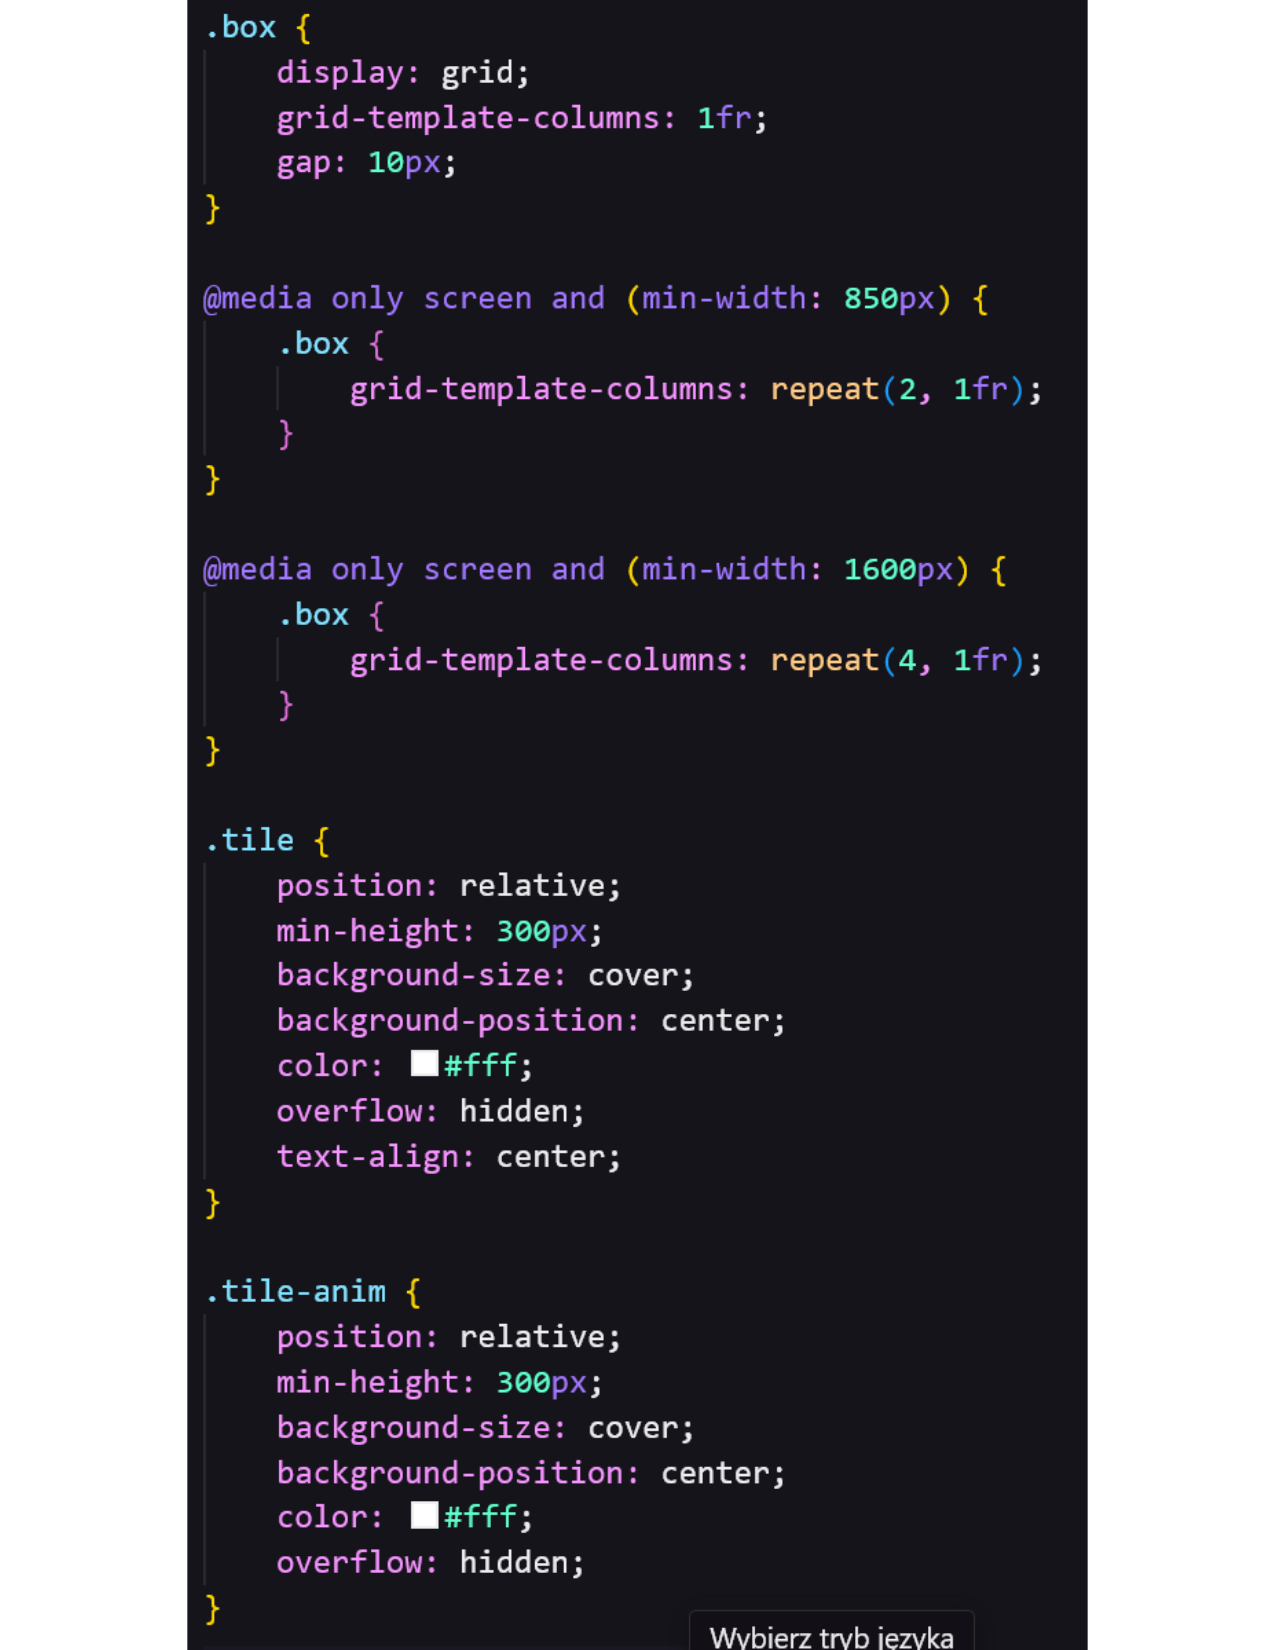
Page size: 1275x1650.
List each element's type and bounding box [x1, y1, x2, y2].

picture [187, 0, 1088, 1650]
